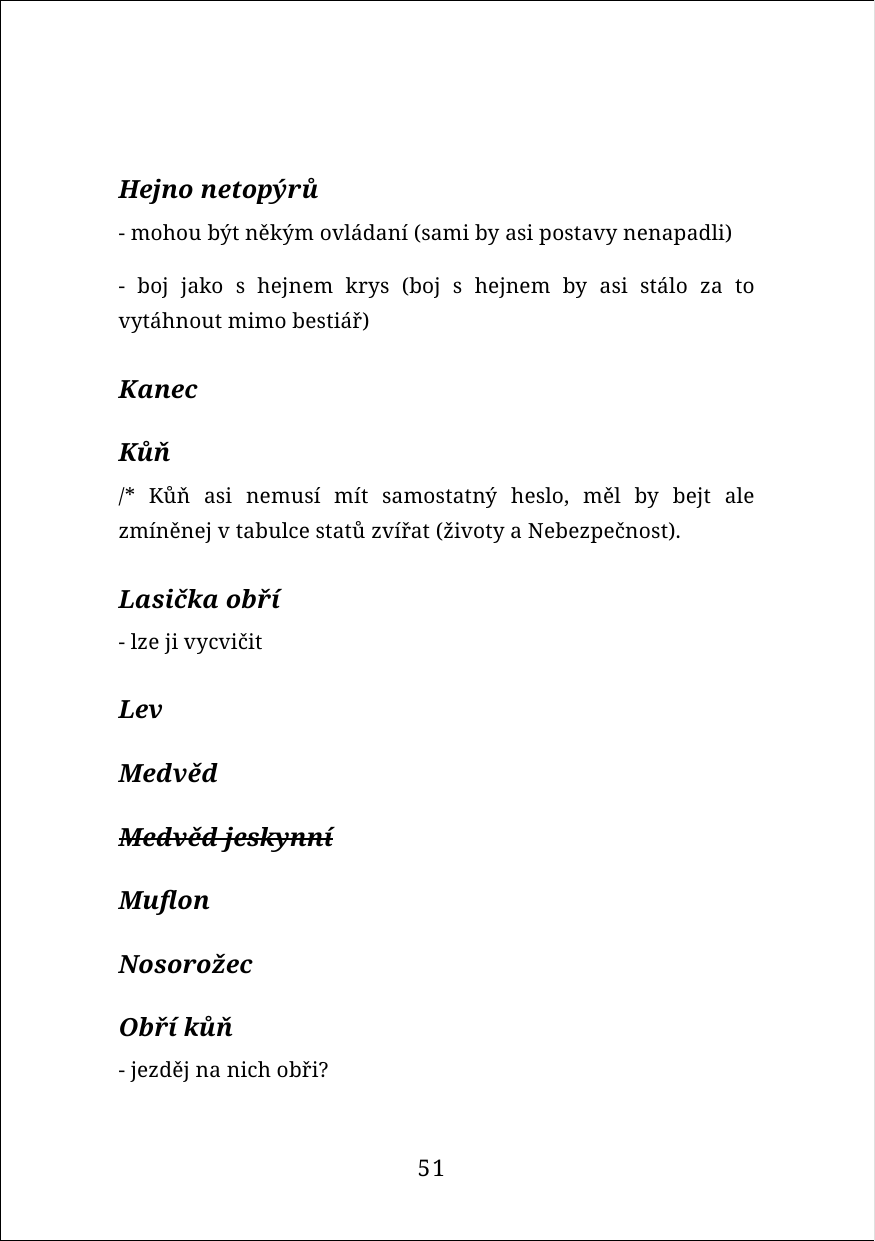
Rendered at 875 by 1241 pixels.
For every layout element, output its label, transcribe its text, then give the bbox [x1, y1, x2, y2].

subtitle Hejno netopýrů [118, 172, 756, 206]
subtitle Lasička obří [118, 581, 756, 615]
text - mohou být někým ovládaní (sami by asi postavy nenapadli) [118, 218, 756, 246]
subtitle Medvěd jeskynní [118, 819, 756, 853]
subtitle Obří kůň [118, 1010, 756, 1044]
subtitle Kůň [118, 435, 756, 469]
text - boj jako s hejnem krys (boj s hejnem by asi stálo za to vytáhnout mimo bestiář) [118, 271, 756, 335]
text - lze ji vycvičit [118, 627, 756, 656]
subtitle Nosorožec [118, 946, 756, 980]
subtitle Kanec [118, 371, 756, 405]
subtitle Muflon [118, 883, 756, 917]
text - jezděj na nich obři? [118, 1056, 756, 1084]
subtitle Medvěd [118, 756, 756, 790]
text /* Kůň asi nemusí mít samostatný heslo, měl by bejt ale zmíněnej v tabulce statů zvířat (životy a Nebezpečnost). [118, 481, 756, 545]
subtitle Lev [118, 692, 756, 726]
